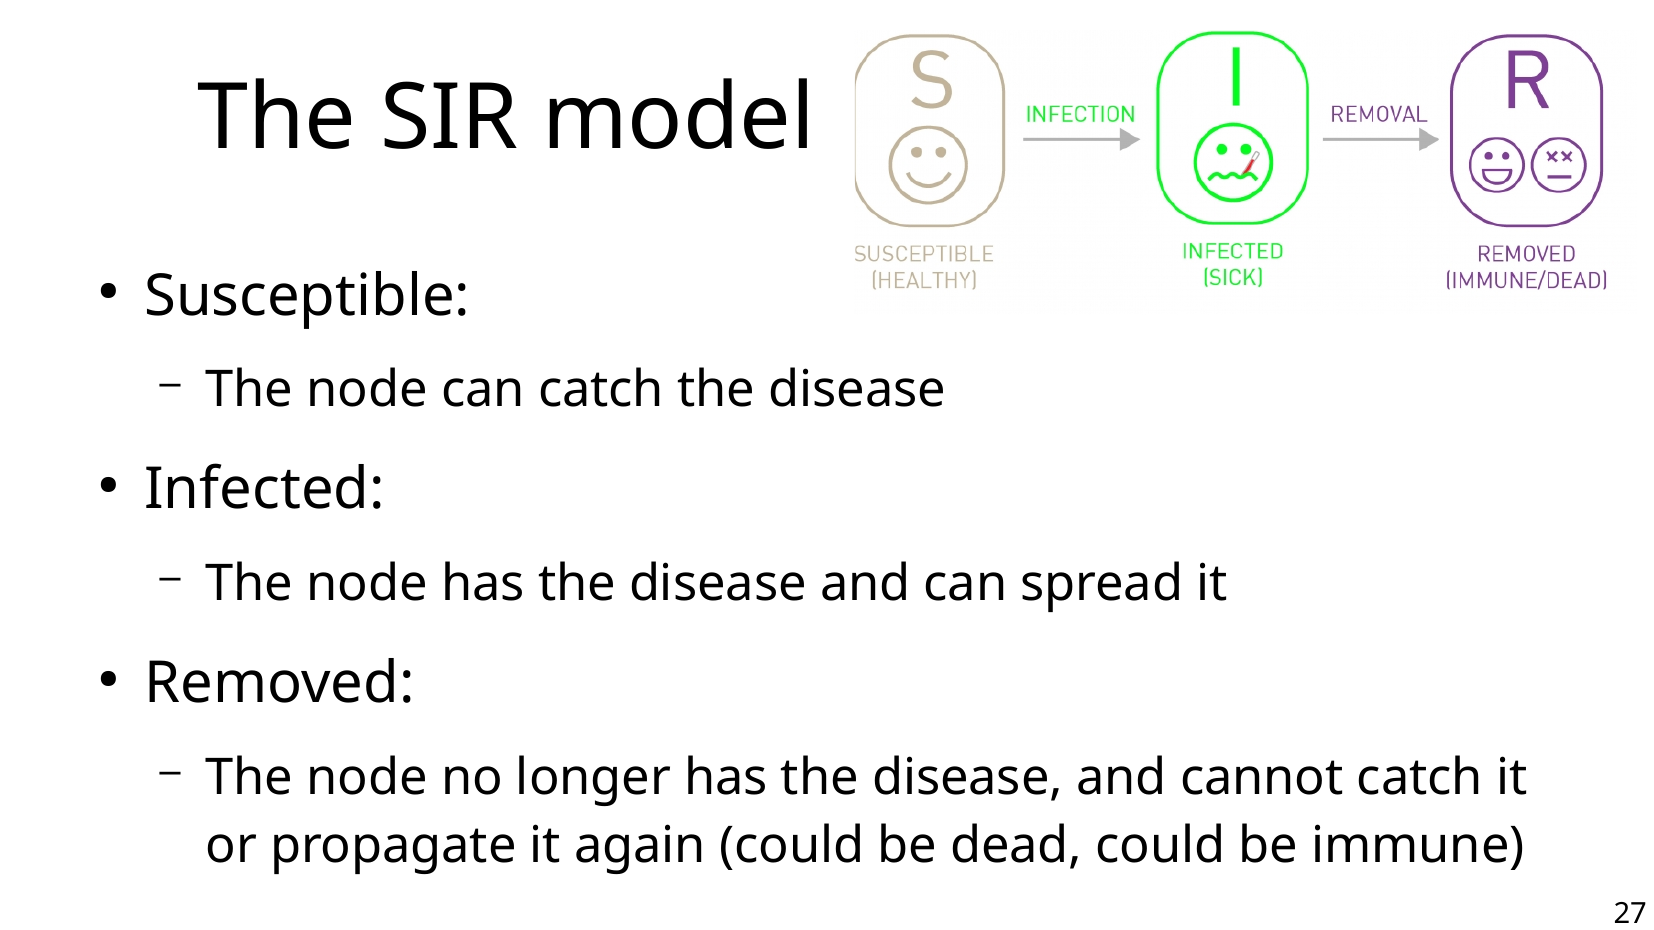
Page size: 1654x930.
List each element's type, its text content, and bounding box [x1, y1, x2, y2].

list Susceptible: The node can catch the disease Infected: The node has the disease and can spread it Removed: The node no longer has the disease, and cannot catch it or propagate it again (could be dead, could be immune) [82, 252, 1571, 886]
title The SIR model [82, 1, 931, 225]
picture [854, 29, 1637, 315]
